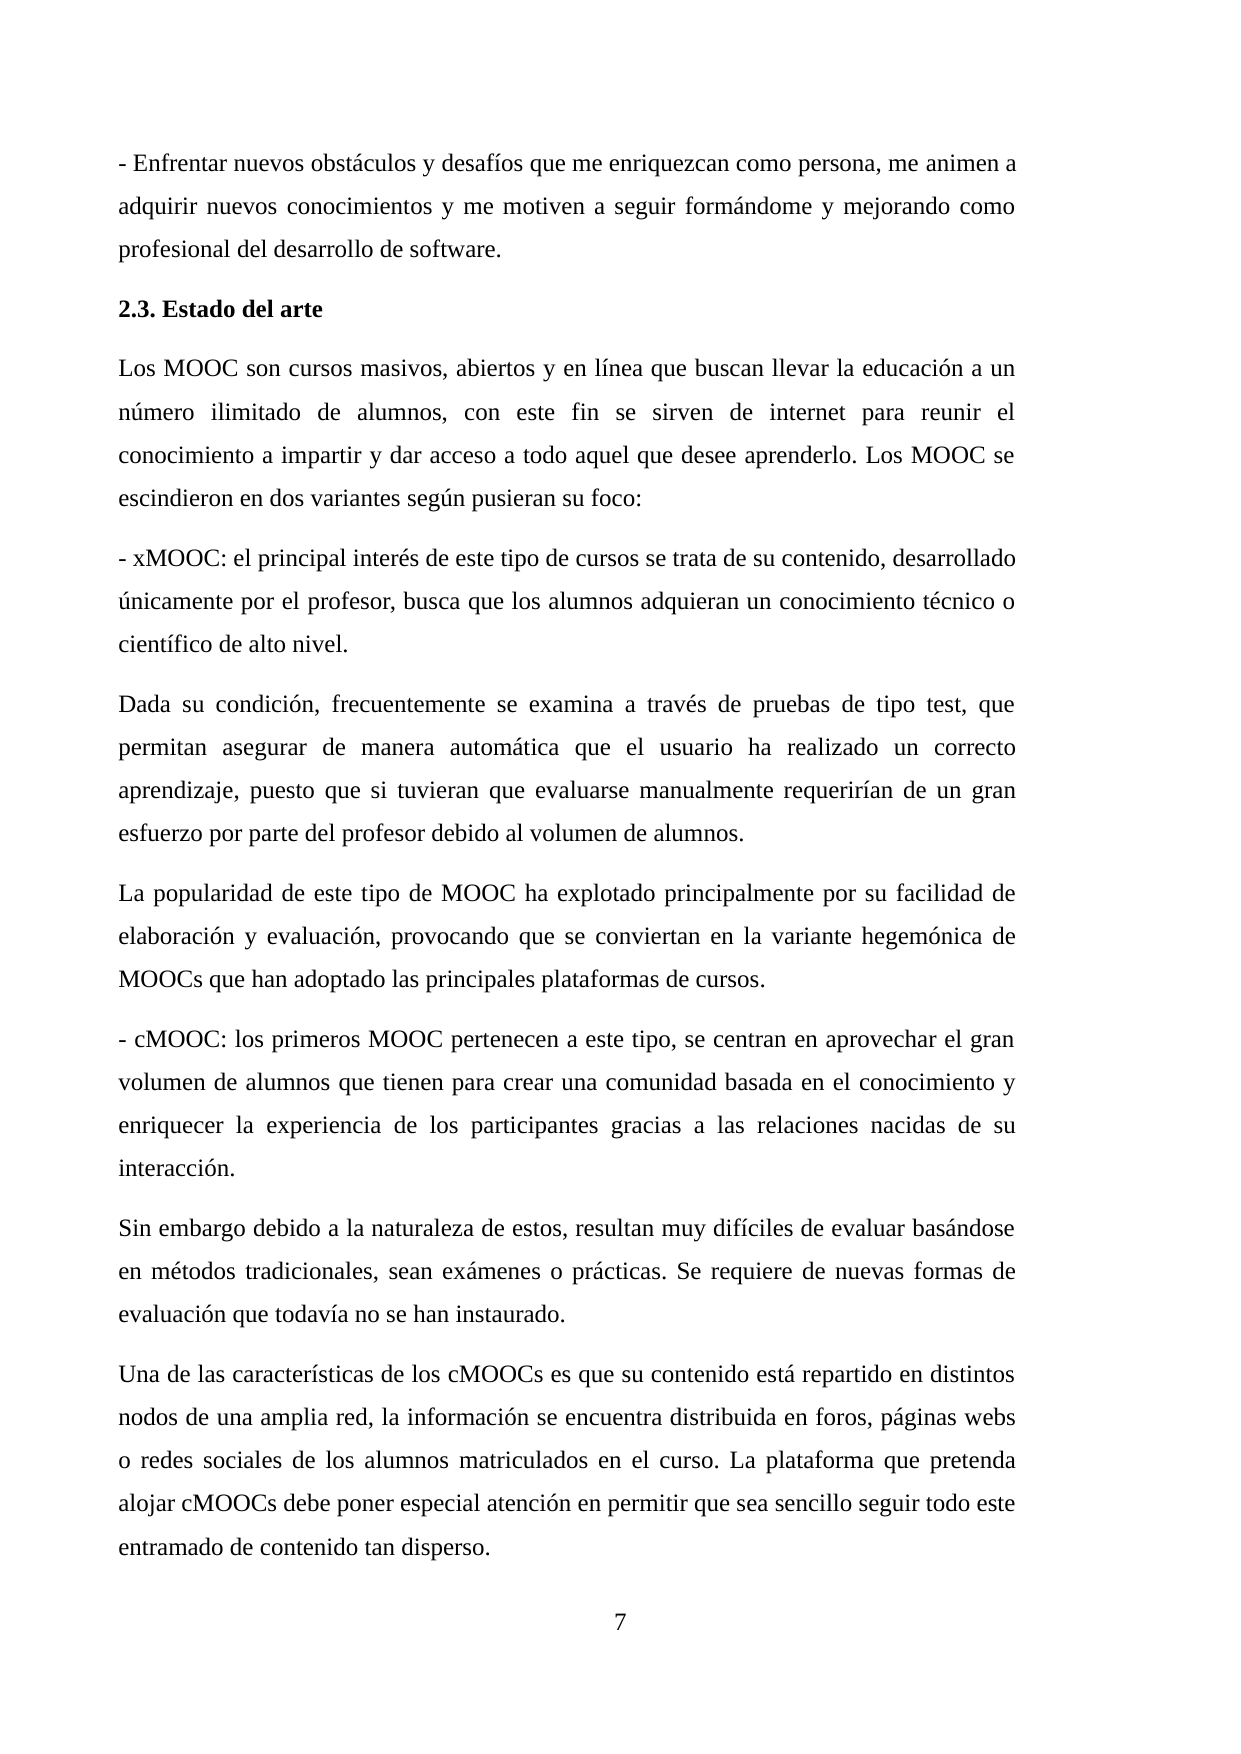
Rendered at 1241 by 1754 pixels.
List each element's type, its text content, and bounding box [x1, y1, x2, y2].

text - xMOOC: el principal interés de este tipo de cursos se trata de su contenido, desarrollado únicamente por el profesor, busca que los alumnos adquieran un conocimiento técnico o científico de alto nivel. [118, 543, 1017, 658]
text - Enfrentar nuevos obstáculos y desafíos que me enriquezcan como persona, me animen a adquirir nuevos conocimientos y me motiven a seguir formándome y mejorando como profesional del desarrollo de software. [118, 148, 1017, 263]
text 2.3. Estado del arte [118, 294, 1017, 322]
text Los MOOC son cursos masivos, abiertos y en línea que buscan llevar la educación a un número ilimitado de alumnos, con este fin se sirven de internet para reunir el conocimiento a impartir y dar acceso a todo aquel que desee aprenderlo. Los MOOC se escindieron en dos variantes según pusieran su foco: [118, 353, 1017, 512]
text Sin embargo debido a la naturaleza de estos, resultan muy difíciles de evaluar basándose en métodos tradicionales, sean exámenes o prácticas. Se requiere de nuevas formas de evaluación que todavía no se han instaurado. [118, 1213, 1017, 1328]
text Una de las características de los cMOOCs es que su contenido está repartido en distintos nodos de una amplia red, la información se encuentra distribuida en foros, páginas webs o redes sociales de los alumnos matriculados en el curso. La plataforma que pretenda alojar cMOOCs debe poner especial atención en permitir que sea sencillo seguir todo este entramado de contenido tan disperso. [118, 1359, 1017, 1560]
text - cMOOC: los primeros MOOC pertenecen a este tipo, se centran en aprovechar el gran volumen de alumnos que tienen para crear una comunidad basada en el conocimiento y enriquecer la experiencia de los participantes gracias a las relaciones nacidas de su interacción. [118, 1024, 1017, 1182]
text La popularidad de este tipo de MOOC ha explotado principalmente por su facilidad de elaboración y evaluación, provocando que se conviertan en la variante hegemónica de MOOCs que han adoptado las principales plataformas de cursos. [118, 878, 1017, 993]
text Dada su condición, frecuentemente se examina a través de pruebas de tipo test, que permitan asegurar de manera automática que el usuario ha realizado un correcto aprendizaje, puesto que si tuvieran que evaluarse manualmente requerirían de un gran esfuerzo por parte del profesor debido al volumen de alumnos. [118, 689, 1017, 847]
